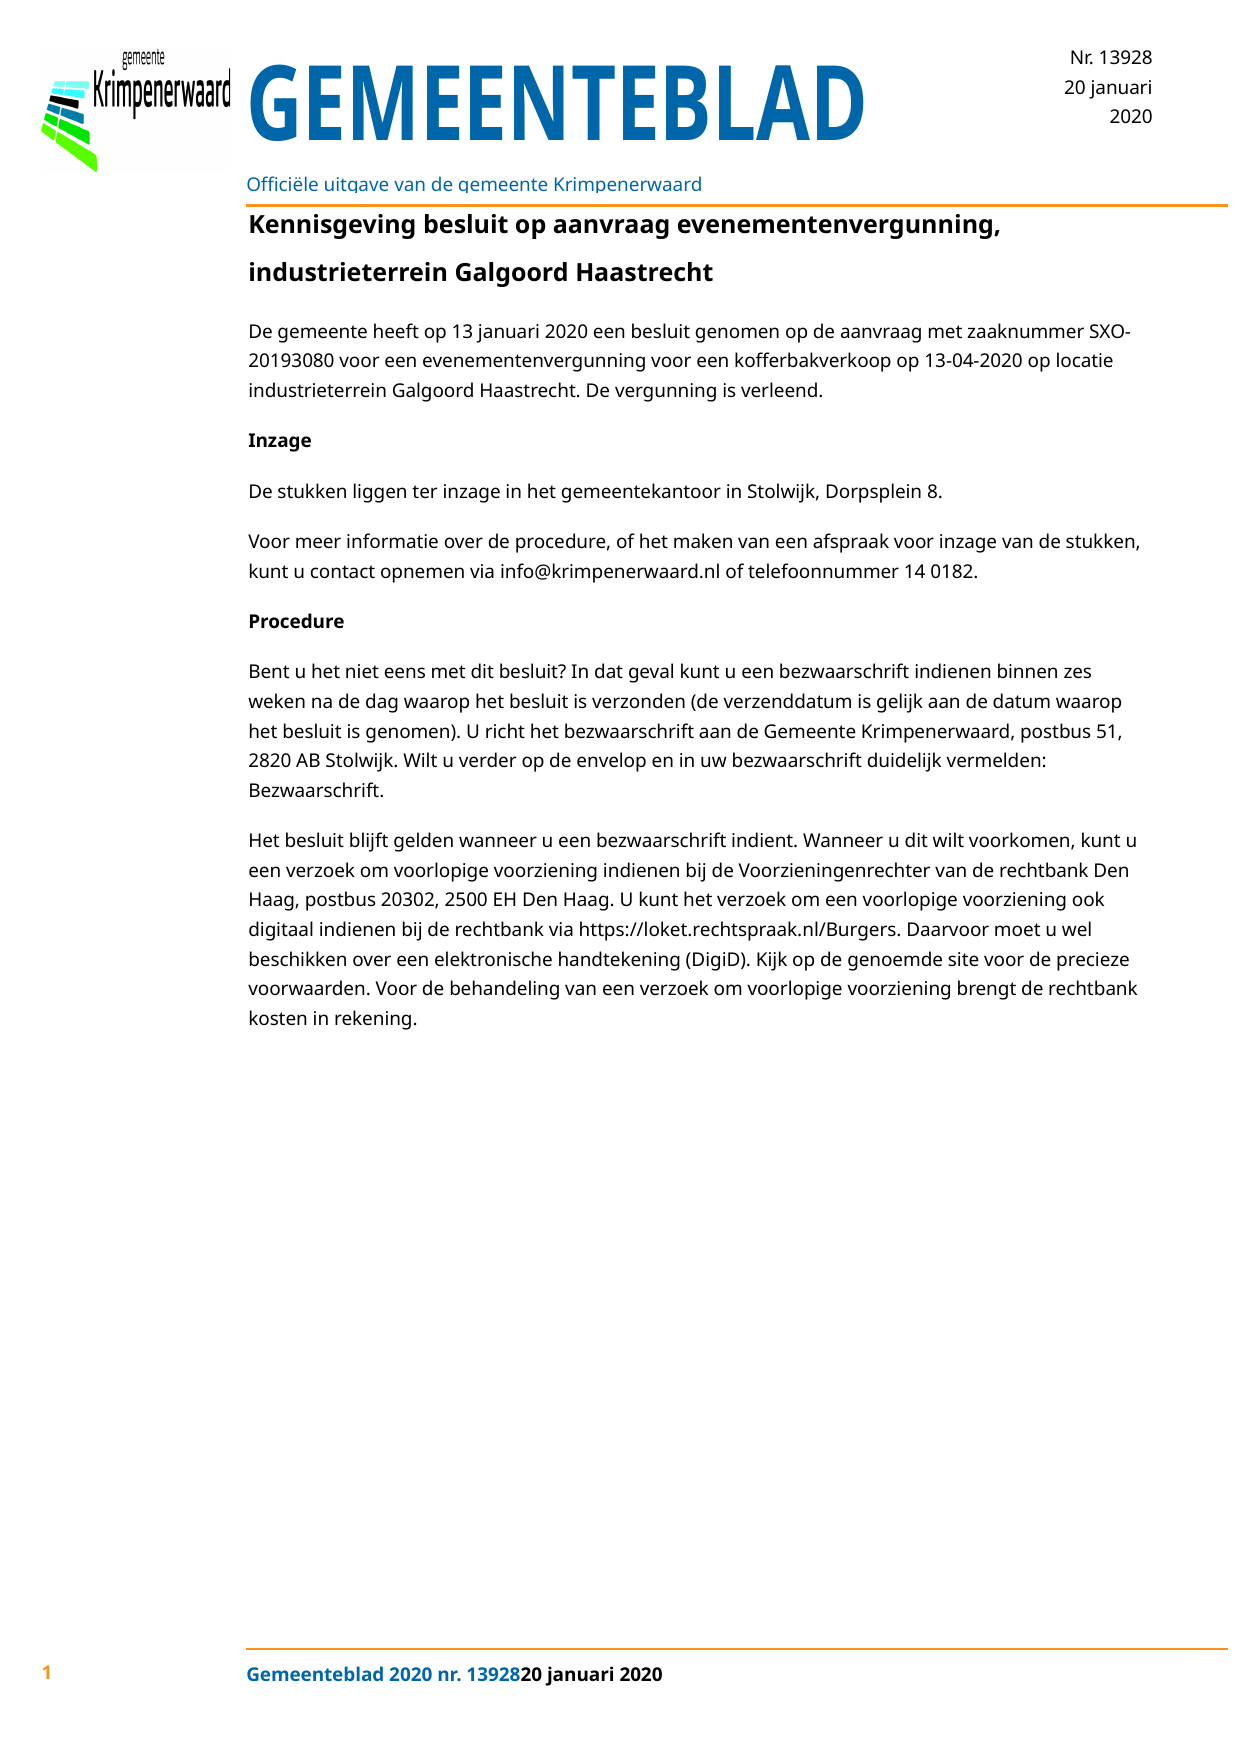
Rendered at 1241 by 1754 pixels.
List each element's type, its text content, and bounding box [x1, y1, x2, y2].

text Het besluit blijft gelden wanneer u een bezwaarschrift indient. Wanneer u dit wilt voorkomen, kunt u een verzoek om voorlopige voorziening indienen bij de Voorzieningenrechter van de rechtbank Den Haag, postbus 20302, 2500 EH Den Haag. U kunt het verzoek om een voorlopige voorziening ook digitaal indienen bij de rechtbank via https://loket.rechtspraak.nl/Burgers. Daarvoor moet u wel beschikken over een elektronische handtekening (DigiD). Kijk op de genoemde site voor de precieze voorwaarden. Voor de behandeling van een verzoek om voorlopige voorziening brengt de rechtbank kosten in rekening. [248, 827, 1152, 1031]
text De stukken liggen ter inzage in het gemeentekantoor in Stolwijk, Dorpsplein 8. [248, 478, 1152, 504]
text Procedure [248, 608, 1152, 634]
text Inzage [248, 427, 1152, 453]
text Bent u het niet eens met dit besluit? In dat geval kunt u een bezwaarschrift indienen binnen zes weken na de dag waarop het besluit is verzonden (de verzenddatum is gelijk aan de datum waarop het besluit is genomen). U richt het bezwaarschrift aan de Gemeente Krimpenerwaard, postbus 51, 2820 AB Stolwijk. Wilt u verder op de envelop en in uw bezwaarschrift duidelijk vermelden: Bezwaarschrift. [248, 659, 1152, 803]
text Voor meer informatie over de procedure, of het maken van een afspraak voor inzage van de stukken, kunt u contact opnemen via info@krimpenerwaard.nl of telefoonnummer 14 0182. [248, 528, 1152, 584]
text Kennisgeving besluit op aanvraag evenementenvergunning, industrieterrein Galgoord Haastrecht [248, 207, 1152, 288]
picture [41, 47, 231, 172]
text De gemeente heeft op 13 januari 2020 een besluit genomen op de aanvraag met zaaknummer SXO-20193080 voor een evenementenvergunning voor een kofferbakverkoop op 13-04-2020 op locatie industrieterrein Galgoord Haastrecht. De vergunning is verleend. [248, 318, 1152, 403]
